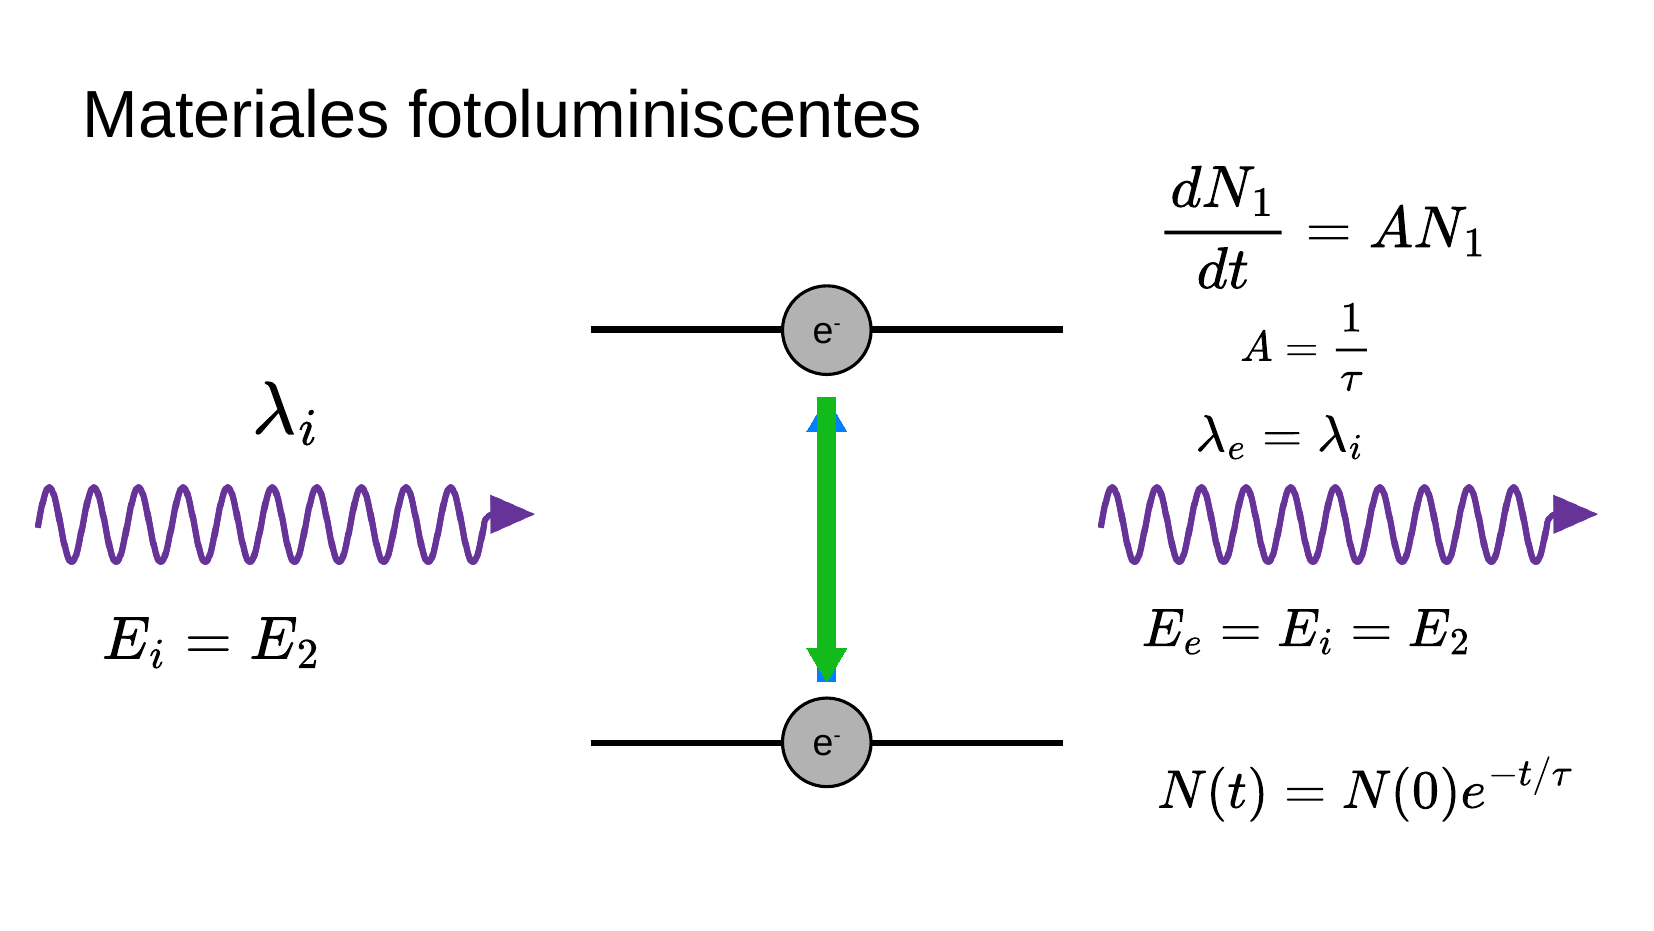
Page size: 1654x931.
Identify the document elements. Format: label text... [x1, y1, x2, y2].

picture [1097, 484, 1598, 565]
text_box [806, 397, 847, 682]
picture [249, 379, 323, 448]
picture [100, 615, 324, 671]
picture [34, 484, 535, 565]
picture [1238, 301, 1374, 393]
picture [1155, 163, 1490, 291]
picture [1155, 754, 1576, 824]
title Materiales fotoluminiscentes [82, 37, 1571, 193]
picture [1140, 607, 1474, 657]
picture [1194, 413, 1366, 461]
text_box e- [782, 285, 872, 375]
text_box e- [782, 698, 872, 787]
